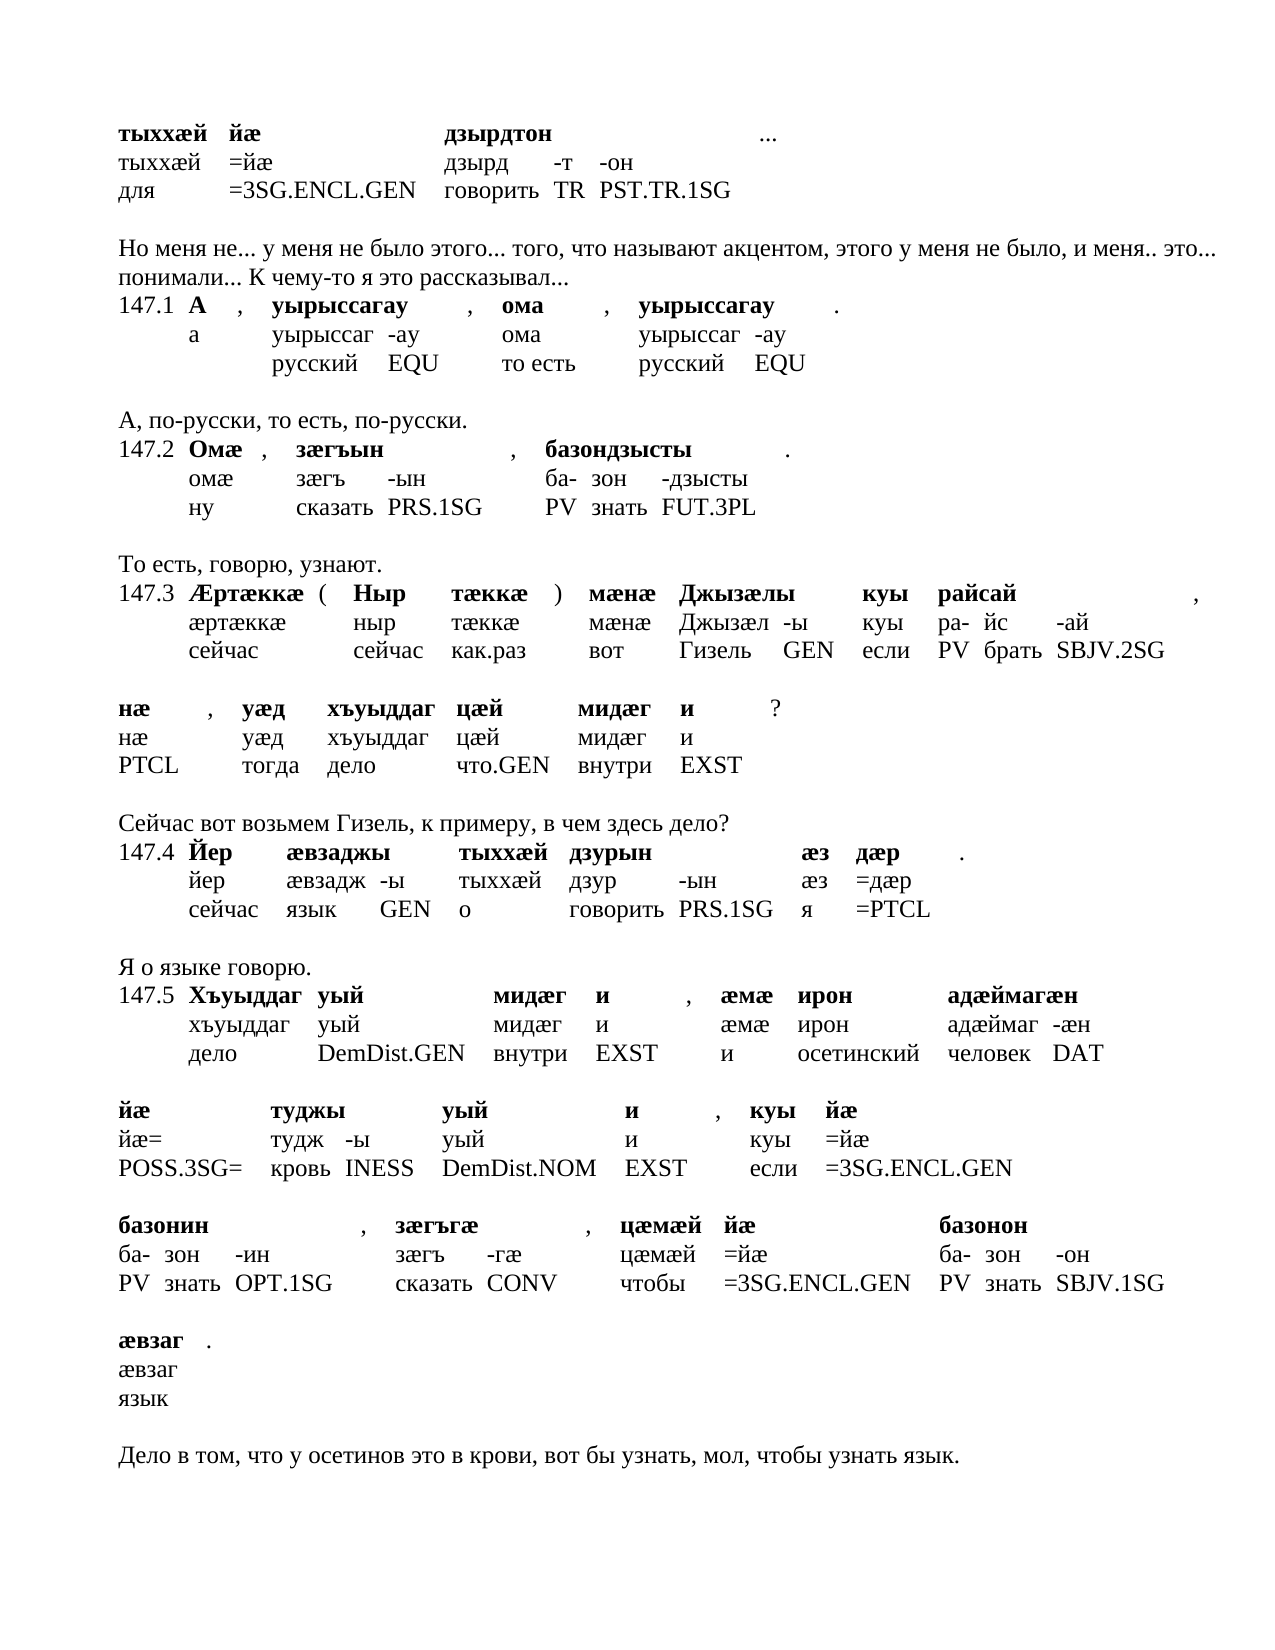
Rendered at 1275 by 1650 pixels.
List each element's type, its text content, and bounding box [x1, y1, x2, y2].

text чтобы [620, 1268, 696, 1297]
text и [595, 1009, 658, 1038]
text а [188, 319, 209, 348]
text ирон [797, 981, 933, 1009]
text SBJV.2SG [1056, 636, 1165, 664]
text PV [938, 636, 970, 664]
text -ау [388, 319, 439, 348]
text мидæг [578, 722, 652, 751]
text уæд [242, 693, 313, 722]
text PV [118, 1268, 150, 1297]
text внутри [493, 1038, 568, 1067]
text хъуыддаг [327, 693, 442, 722]
text цæй [456, 722, 550, 751]
text TR [553, 176, 585, 204]
text куы [749, 1096, 811, 1124]
text , [686, 981, 707, 1009]
text знать [985, 1268, 1042, 1297]
text дзырд [444, 147, 539, 176]
text то есть [502, 348, 576, 377]
text . [833, 291, 854, 319]
text EQU [754, 348, 806, 377]
text йер [188, 866, 259, 894]
text зон [164, 1239, 221, 1268]
text уырыссагау [638, 291, 819, 319]
text туджы [270, 1096, 428, 1124]
text и [595, 981, 672, 1009]
text базонин [118, 1211, 347, 1239]
text хъуыддаг [327, 722, 429, 751]
text . [206, 1326, 227, 1354]
text ну [188, 492, 233, 521]
text ( [318, 578, 339, 607]
text тыххæй [459, 866, 542, 894]
text мидæг [493, 1009, 568, 1038]
text -т [553, 147, 585, 176]
text EXST [680, 751, 742, 779]
text тыххæй [459, 837, 555, 866]
text базонон [939, 1211, 1178, 1239]
text я [801, 894, 828, 923]
text райсай [938, 578, 1179, 607]
text ба- [118, 1239, 150, 1268]
text говорить [444, 176, 539, 204]
text зон [591, 463, 648, 492]
text Дело в том, что у осетинов это в крови, вот бы узнать, мол, чтобы узнать язык. [118, 1441, 1249, 1469]
text Но меня не... у меня не было этого... того, что называют акцентом, этого у меня не было, и меня.. это... понимали... К чему-то я это рассказывал... [118, 233, 1249, 291]
text , [510, 434, 531, 463]
text =3SG.ENCL.GEN [229, 176, 416, 204]
text тæккæ [451, 578, 540, 607]
text ома [502, 319, 576, 348]
text =йæ [723, 1239, 911, 1268]
text тыххæй [118, 147, 201, 176]
text GEN [783, 636, 834, 664]
text PRS.1SG [678, 894, 774, 923]
text и [624, 1096, 701, 1124]
text кровь [270, 1153, 331, 1182]
text А, по-русски, то есть, по-русски. [118, 406, 1249, 434]
text тудж [270, 1124, 331, 1153]
text ) [554, 578, 575, 607]
text сейчас [188, 636, 286, 664]
text сказать [395, 1268, 473, 1297]
text ирон [797, 1009, 920, 1038]
text . [958, 837, 979, 866]
text 147.5 [118, 981, 174, 1009]
text SBJV.1SG [1056, 1268, 1165, 1297]
text -ы [379, 866, 431, 894]
text FUT.3PL [661, 492, 757, 521]
text что.GEN [456, 751, 550, 779]
text =йæ [825, 1124, 1013, 1153]
text знать [164, 1268, 221, 1297]
text =3SG.ENCL.GEN [825, 1153, 1013, 1182]
text PV [545, 492, 577, 521]
text , [715, 1096, 736, 1124]
text йæ [723, 1211, 925, 1239]
text уый [442, 1096, 611, 1124]
text йæ [229, 118, 430, 147]
text дзур [569, 866, 664, 894]
text æртæккæ [188, 607, 286, 636]
text То есть, говорю, узнают. [118, 549, 1249, 578]
text ныр [353, 607, 423, 636]
text DemDist.NOM [442, 1153, 597, 1182]
text Æртæккæ [188, 578, 304, 607]
text 147.1 [118, 291, 174, 319]
text -ай [1056, 607, 1165, 636]
text ра- [938, 607, 970, 636]
text и [624, 1124, 687, 1153]
text куы [749, 1124, 798, 1153]
text сейчас [188, 894, 259, 923]
text зæгъын [296, 434, 496, 463]
text PTCL [118, 751, 179, 779]
text æмæ [720, 981, 783, 1009]
text мидæг [493, 981, 582, 1009]
text , [207, 693, 228, 722]
text ба- [939, 1239, 971, 1268]
text зæгъ [296, 463, 373, 492]
text PST.TR.1SG [599, 176, 731, 204]
text -ин [235, 1239, 333, 1268]
text ... [759, 118, 780, 147]
text -дзысты [661, 463, 757, 492]
text Я о языке говорю. [118, 952, 1249, 981]
text æвзаг [118, 1354, 178, 1383]
text язык [286, 894, 366, 923]
text зæгъгæ [395, 1211, 571, 1239]
text EXST [595, 1038, 658, 1067]
text æз [801, 837, 842, 866]
text , [237, 291, 258, 319]
text осетинский [797, 1038, 920, 1067]
text -ы [783, 607, 834, 636]
text тæккæ [451, 607, 526, 636]
text зон [985, 1239, 1042, 1268]
text 147.2 [118, 434, 174, 463]
text брать [983, 636, 1042, 664]
text дзурын [569, 837, 787, 866]
text , [261, 434, 282, 463]
text куы [862, 578, 924, 607]
text CONV [487, 1268, 557, 1297]
text цæмæй [620, 1239, 696, 1268]
text зæгъ [395, 1239, 473, 1268]
text адæймагæн [947, 981, 1117, 1009]
text INESS [345, 1153, 414, 1182]
text нæ [118, 693, 193, 722]
text Йер [188, 837, 272, 866]
text GEN [379, 894, 431, 923]
text DemDist.GEN [317, 1038, 466, 1067]
text знать [591, 492, 648, 521]
text 147.4 [118, 837, 174, 866]
text цæмæй [620, 1211, 710, 1239]
text =3SG.ENCL.GEN [723, 1268, 911, 1297]
text EQU [388, 348, 439, 377]
text , [585, 1211, 606, 1239]
text -он [599, 147, 731, 176]
text и [720, 1038, 769, 1067]
text уый [442, 1124, 597, 1153]
text Ныр [353, 578, 437, 607]
text уый [317, 1009, 466, 1038]
text мидæг [578, 693, 666, 722]
text , [603, 291, 624, 319]
text OPT.1SG [235, 1268, 333, 1297]
text уырыссагау [272, 291, 453, 319]
text . [784, 434, 805, 463]
text А [188, 291, 223, 319]
text если [862, 636, 910, 664]
text -ы [345, 1124, 414, 1153]
text о [459, 894, 542, 923]
text адæймаг [947, 1009, 1038, 1038]
text говорить [569, 894, 664, 923]
text сейчас [353, 636, 423, 664]
text Омæ [188, 434, 247, 463]
text =йæ [229, 147, 416, 176]
text уæд [242, 722, 299, 751]
text PRS.1SG [387, 492, 482, 521]
text уырыссаг [638, 319, 741, 348]
text -ын [678, 866, 774, 894]
text =дæр [856, 866, 931, 894]
text ома [502, 291, 590, 319]
text -ау [754, 319, 806, 348]
text если [749, 1153, 798, 1182]
text Сейчас вот возьмем Гизель, к примеру, в чем здесь дело? [118, 808, 1249, 837]
text , [360, 1211, 381, 1239]
text уый [317, 981, 479, 1009]
text как.раз [451, 636, 526, 664]
text Гизель [679, 636, 769, 664]
text æз [801, 866, 828, 894]
text и [680, 693, 756, 722]
text , [467, 291, 488, 319]
text русский [272, 348, 374, 377]
text базондзысты [545, 434, 771, 463]
text и [680, 722, 742, 751]
text =PTCL [856, 894, 931, 923]
text ба- [545, 463, 577, 492]
text хъуыддаг [188, 1009, 290, 1038]
text дело [188, 1038, 290, 1067]
text йæ [118, 1096, 257, 1124]
text мæнæ [589, 607, 651, 636]
text нæ [118, 722, 179, 751]
text омæ [188, 463, 233, 492]
text мæнæ [589, 578, 665, 607]
text DAT [1052, 1038, 1104, 1067]
text тогда [242, 751, 299, 779]
text æвзадж [286, 866, 366, 894]
text внутри [578, 751, 652, 779]
text куы [862, 607, 910, 636]
text -он [1056, 1239, 1165, 1268]
text русский [638, 348, 741, 377]
text -ын [387, 463, 482, 492]
text дзырдтон [444, 118, 745, 147]
text -гæ [487, 1239, 557, 1268]
text сказать [296, 492, 373, 521]
text для [118, 176, 201, 204]
text йæ= [118, 1124, 243, 1153]
text Джызæл [679, 607, 769, 636]
text Хъуыддаг [188, 981, 304, 1009]
text Джызæлы [679, 578, 848, 607]
text дело [327, 751, 429, 779]
text цæй [456, 693, 564, 722]
text вот [589, 636, 651, 664]
text æвзаджы [286, 837, 445, 866]
text язык [118, 1383, 178, 1412]
text ? [770, 693, 791, 722]
text æвзаг [118, 1326, 192, 1354]
text æмæ [720, 1009, 769, 1038]
text тыххæй [118, 118, 215, 147]
text POSS.3SG= [118, 1153, 243, 1182]
text 147.3 [118, 578, 174, 607]
text йс [983, 607, 1042, 636]
text PV [939, 1268, 971, 1297]
text уырыссаг [272, 319, 374, 348]
text йæ [825, 1096, 1027, 1124]
text , [1193, 578, 1214, 607]
text человек [947, 1038, 1038, 1067]
text EXST [624, 1153, 687, 1182]
text дæр [856, 837, 945, 866]
text -æн [1052, 1009, 1104, 1038]
